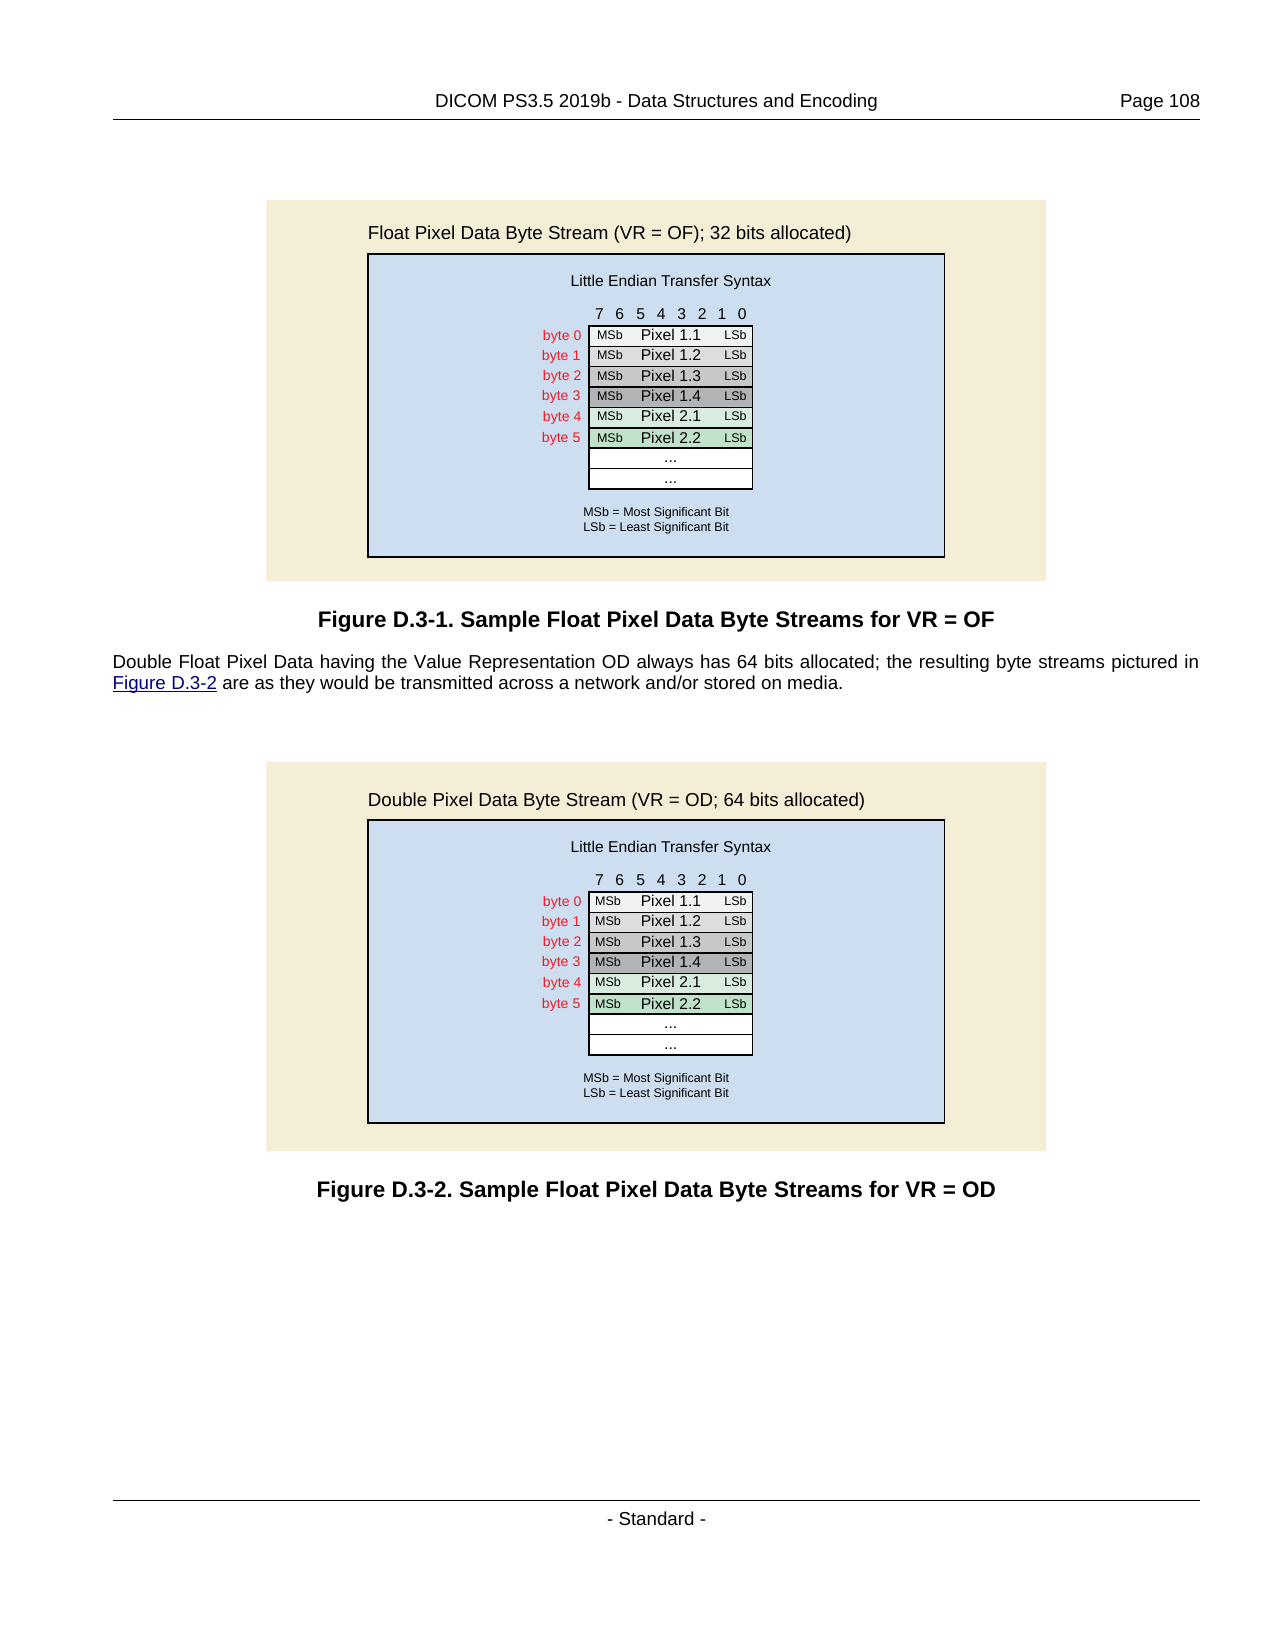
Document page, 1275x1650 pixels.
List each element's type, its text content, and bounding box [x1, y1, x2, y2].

text Figure D.3-1. Sample Float Pixel Data Byte Streams for VR = OF [112, 606, 1200, 632]
text Double Float Pixel Data having the Value Representation OD always has 64 bits allocated; the resulting byte streams pictured in Figure D.3-2 are as they would be transmitted across a network and/or stored on media. [112, 650, 1200, 693]
text Figure D.3-2. Sample Float Pixel Data Byte Streams for VR = OD [112, 1176, 1200, 1202]
